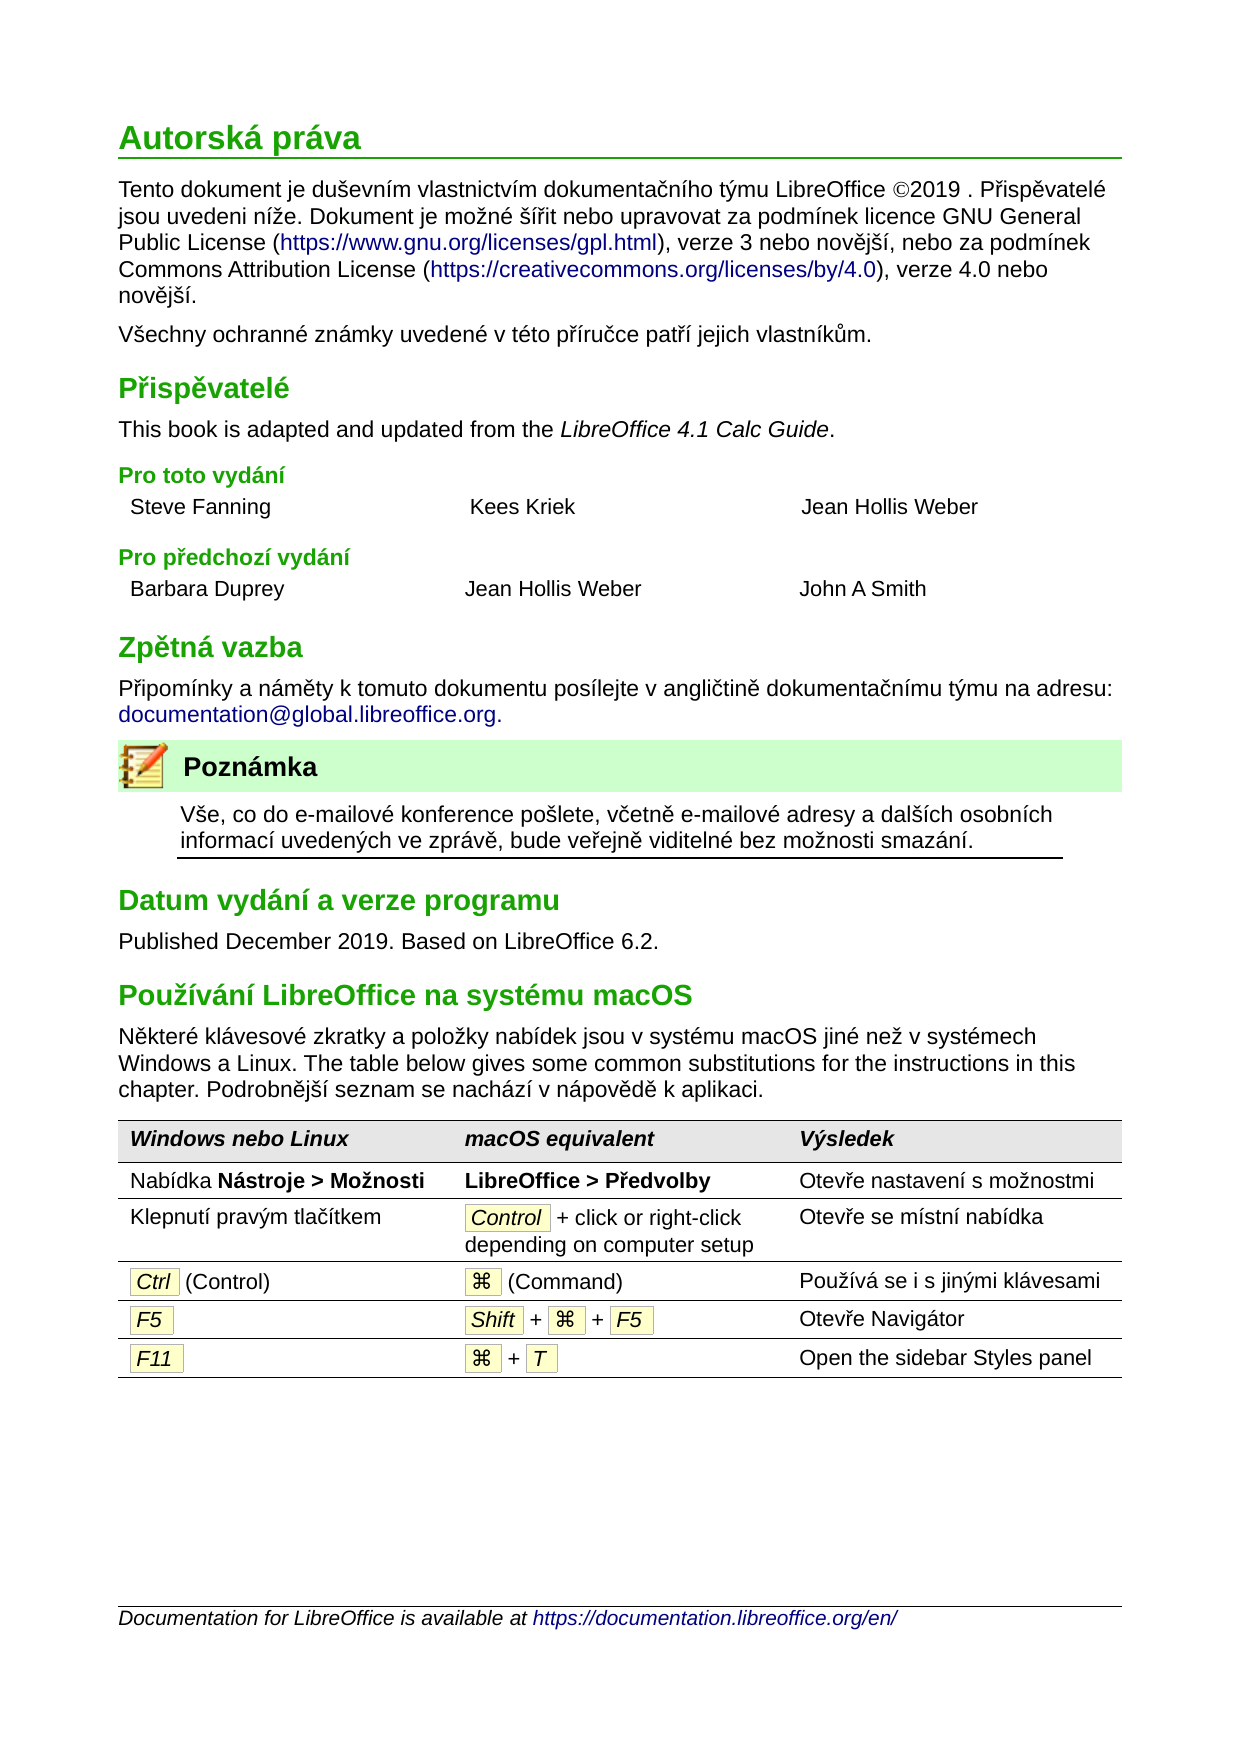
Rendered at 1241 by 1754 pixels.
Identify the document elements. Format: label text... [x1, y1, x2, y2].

table_header Kees Kriek [458, 494, 789, 524]
table_header macOS equivalent [453, 1121, 787, 1162]
subtitle Poznámka [118, 740, 1122, 792]
table_cell ⌘ (Command) [453, 1262, 787, 1300]
subtitle Pro předchozí vydání [118, 544, 1122, 570]
table_cell Nabídka Nástroje > Možnosti [118, 1163, 453, 1198]
text Tento dokument je duševním vlastnictvím dokumentačního týmu LibreOffice ©2019 . Přispěvatelé jsou uvedeni níže. Dokument je možné šířit nebo upravovat za podmínek licence GNU General Public License (https://www.gnu.org/licenses/gpl.html), verze 3 nebo novější, nebo za podmínek Commons Attribution License (https://creativecommons.org/licenses/by/4.0), verze 4.0 nebo novější. [118, 176, 1122, 308]
table_cell F11 [118, 1339, 453, 1377]
table_cell Shift + ⌘ + F5 [453, 1301, 787, 1338]
table_cell Otevře se místní nabídka [787, 1199, 1122, 1261]
subtitle Pro toto vydání [118, 462, 1122, 488]
table_header Windows nebo Linux [118, 1121, 453, 1162]
table_cell LibreOffice > Předvolby [453, 1163, 787, 1198]
subtitle Datum vydání a verze programu [118, 883, 1122, 916]
text Vše, co do e-mailové konference pošlete, včetně e-mailové adresy a dalších osobních informací uvedených ve zprávě, bude veřejně viditelné bez možnosti smazání. [177, 798, 1063, 857]
table_header Výsledek [787, 1121, 1122, 1162]
table_header Steve Fanning [118, 494, 458, 524]
table_cell Ctrl (Control) [118, 1262, 453, 1300]
subtitle Používání LibreOffice na systému macOS [118, 978, 1122, 1011]
table_header John A Smith [788, 576, 1122, 606]
table_cell Klepnutí pravým tlačítkem [118, 1199, 453, 1261]
text Připomínky a náměty k tomuto dokumentu posílejte v angličtině dokumentačnímu týmu na adresu: documentation@global.libreoffice.org. [118, 675, 1122, 728]
table_header Jean Hollis Weber [453, 576, 787, 606]
subtitle Autorská práva [118, 118, 1122, 157]
subtitle Zpětná vazba [118, 629, 1122, 663]
table_cell ⌘ + T [453, 1339, 787, 1377]
text Published December 2019. Based on LibreOffice 6.2. [118, 928, 1122, 954]
table_header Jean Hollis Weber [789, 494, 1122, 524]
text This book is adapted and updated from the LibreOffice 4.1 Calc Guide. [118, 416, 1122, 442]
table_cell Open the sidebar Styles panel [787, 1339, 1122, 1377]
table_header Barbara Duprey [118, 576, 453, 606]
table_cell Otevře Navigátor [787, 1301, 1122, 1338]
picture [119, 741, 170, 792]
table_cell Control + click or right-click depending on computer setup [453, 1199, 787, 1261]
text Některé klávesové zkratky a položky nabídek jsou v systému macOS jiné než v systémech Windows a Linux. The table below gives some common substitutions for the instructions in this chapter. Podrobnější seznam se nachází v nápovědě k aplikaci. [118, 1023, 1122, 1102]
subtitle Přispěvatelé [118, 371, 1122, 404]
table_cell Otevře nastavení s možnostmi [787, 1163, 1122, 1198]
table_cell Používá se i s jinými klávesami [787, 1262, 1122, 1300]
table_cell F5 [118, 1301, 453, 1338]
text Všechny ochranné známky uvedené v této příručce patří jejich vlastníkům. [118, 321, 1122, 347]
